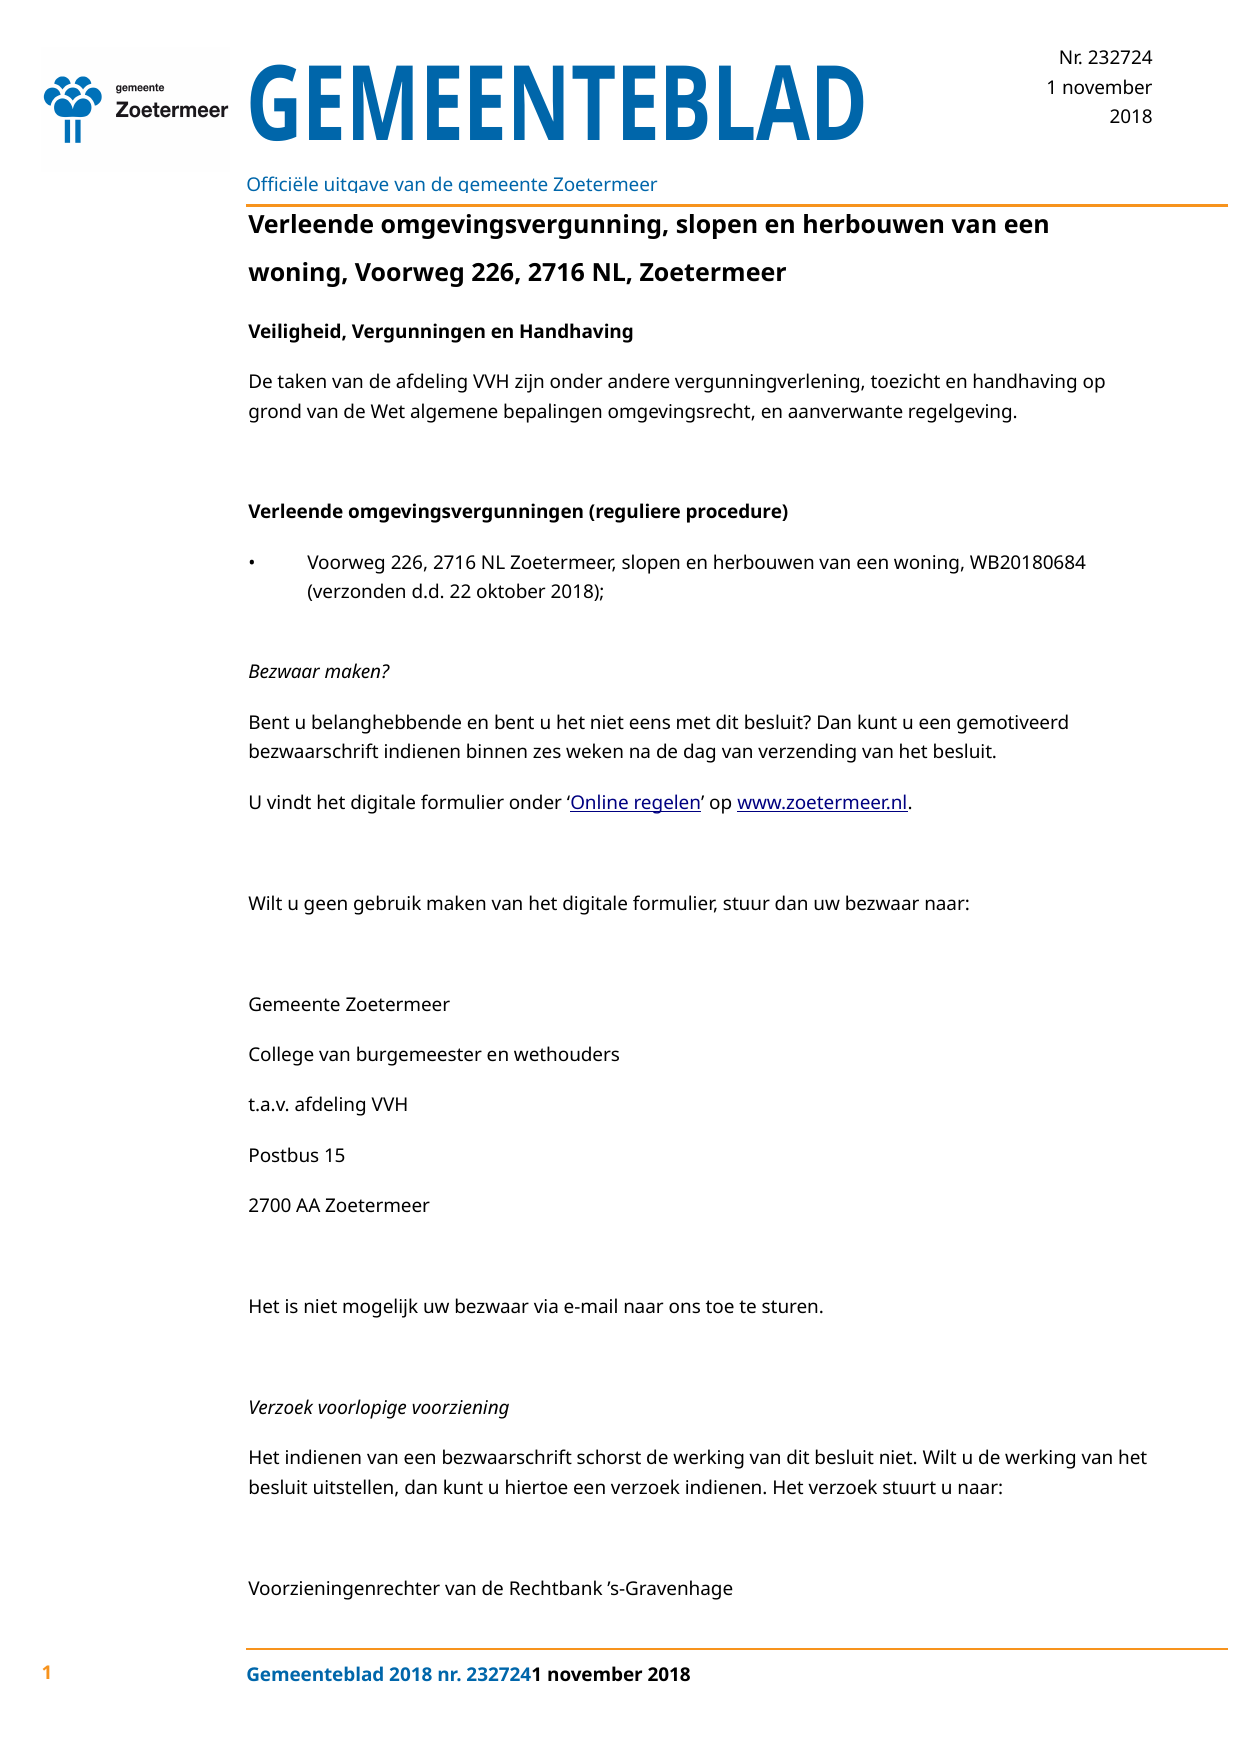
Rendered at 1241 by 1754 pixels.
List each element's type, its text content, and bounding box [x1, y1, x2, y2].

text Gemeente Zoetermeer [248, 991, 1152, 1017]
text Voorzieningenrechter van de Rechtbank ’s-Gravenhage [248, 1575, 1152, 1601]
text 2700 AA Zoetermeer [248, 1192, 1152, 1218]
text De taken van de afdeling VVH zijn onder andere vergunningverlening, toezicht en handhaving op grond van de Wet algemene bepalingen omgevingsrecht, en aanverwante regelgeving. [248, 368, 1152, 424]
text College van burgemeester en wethouders [248, 1041, 1152, 1067]
text Wilt u geen gebruik maken van het digitale formulier, stuur dan uw bezwaar naar: [248, 890, 1152, 916]
text Bent u belanghebbende en bent u het niet eens met dit besluit? Dan kunt u een gemotiveerd bezwaarschrift indienen binnen zes weken na de dag van verzending van het besluit. [248, 709, 1152, 764]
text Veiligheid, Vergunningen en Handhaving [248, 318, 1152, 344]
text Bezwaar maken? [248, 659, 1152, 684]
text Het is niet mogelijk uw bezwaar via e-mail naar ons toe te sturen. [248, 1293, 1152, 1319]
text Het indienen van een bezwaarschrift schorst de werking van dit besluit niet. Wilt u de werking van het besluit uitstellen, dan kunt u hiertoe een verzoek indienen. Het verzoek stuurt u naar: [248, 1444, 1152, 1500]
text U vindt het digitale formulier onder ‘Online regelen’ op www.zoetermeer.nl. [248, 789, 1152, 815]
text Postbus 15 [248, 1142, 1152, 1168]
text Verleende omgevingsvergunning, slopen en herbouwen van een woning, Voorweg 226, 2716 NL, Zoetermeer [248, 207, 1152, 288]
picture [41, 47, 231, 172]
text Verleende omgevingsvergunningen (reguliere procedure) [248, 499, 1152, 524]
text Verzoek voorlopige voorziening [248, 1394, 1152, 1420]
list Voorweg 226, 2716 NL Zoetermeer, slopen en herbouwen van een woning, WB20180684 (verzonden d.d. 22 oktober 2018); [248, 549, 1152, 604]
text t.a.v. afdeling VVH [248, 1092, 1152, 1117]
